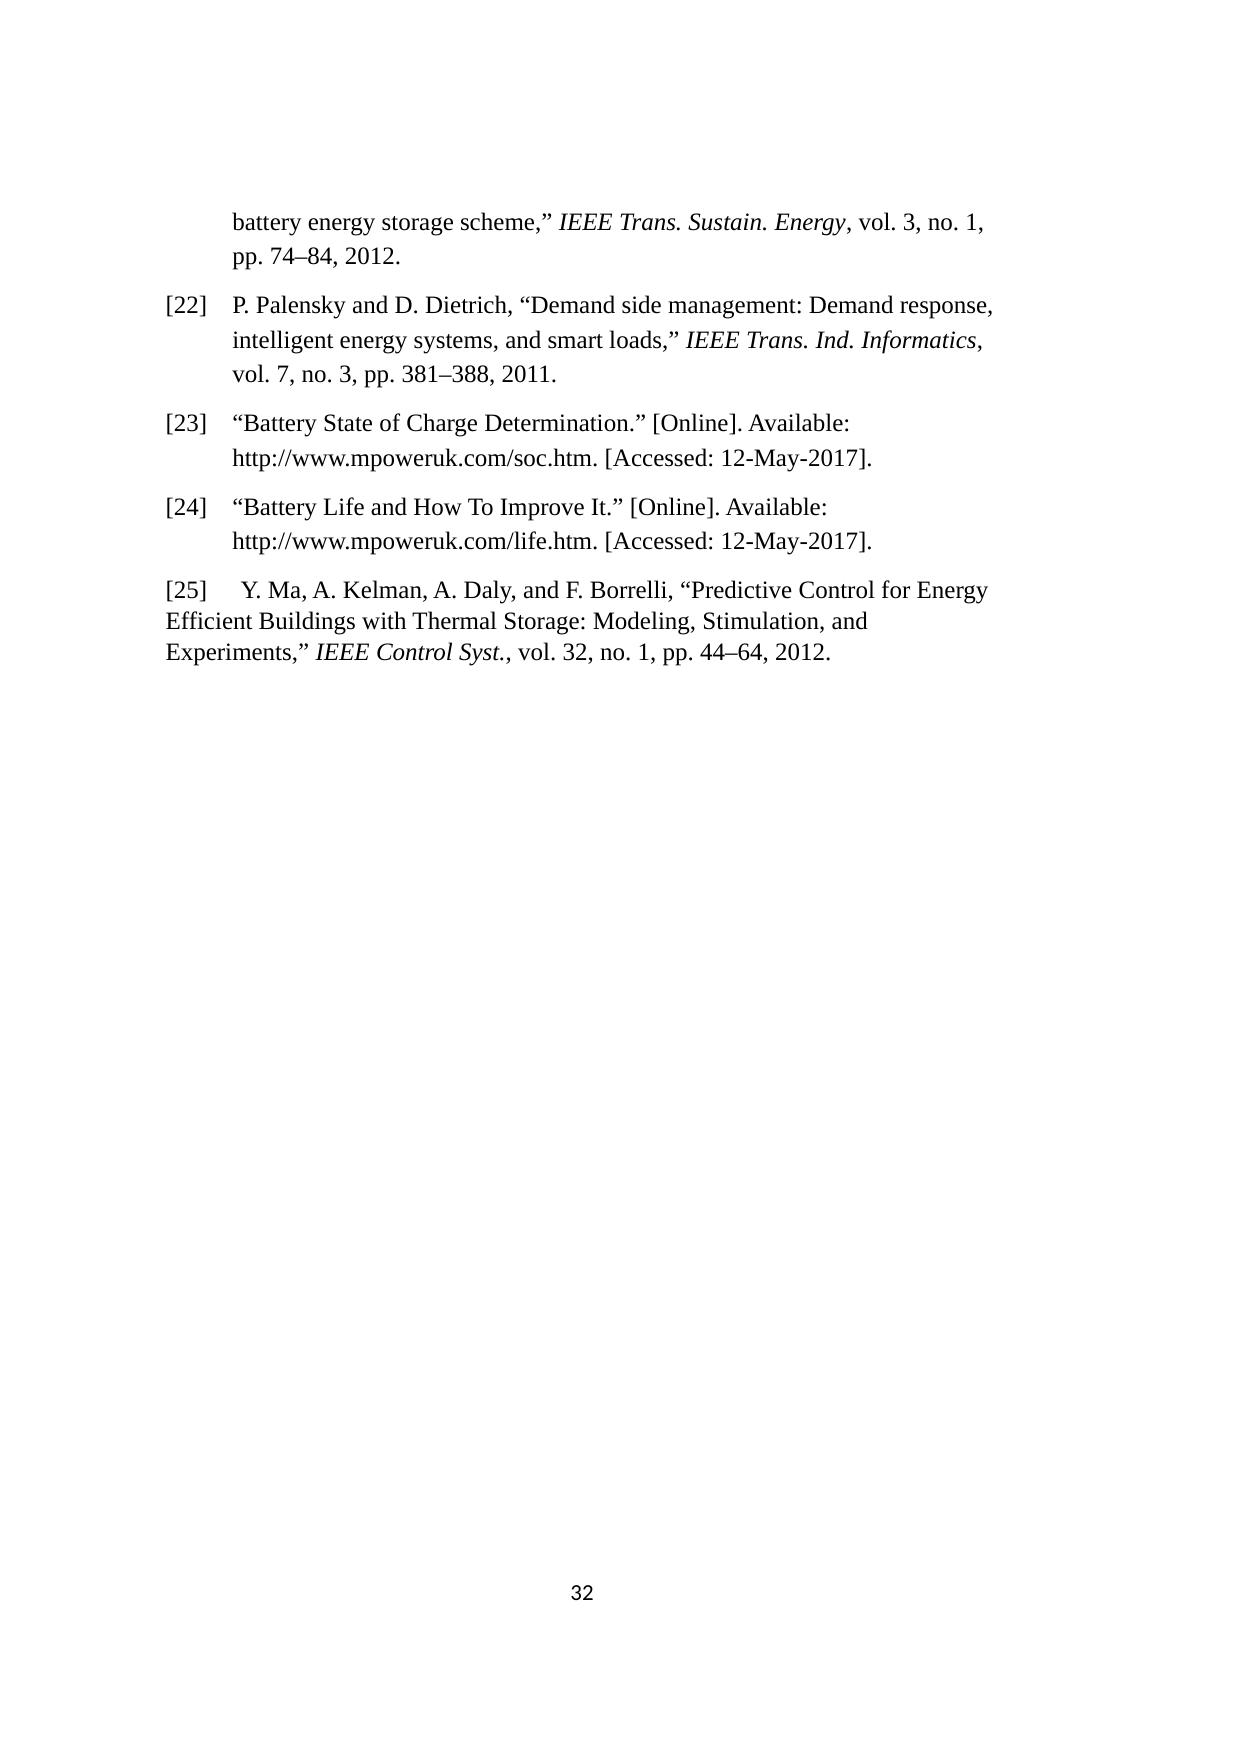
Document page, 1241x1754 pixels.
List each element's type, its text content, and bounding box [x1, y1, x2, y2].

text [22] P. Palensky and D. Dietrich, “Demand side management: Demand response, intelligent energy systems, and smart loads,” IEEE Trans. Ind. Informatics, vol. 7, no. 3, pp. 381–388, 2011. [165, 290, 998, 388]
text battery energy storage scheme,” IEEE Trans. Sustain. Energy, vol. 3, no. 1, pp. 74–84, 2012. [165, 207, 998, 270]
text [24] “Battery Life and How To Improve It.” [Online]. Available: http://www.mpoweruk.com/life.htm. [Accessed: 12-May-2017]. [165, 492, 998, 555]
text [23] “Battery State of Charge Determination.” [Online]. Available: http://www.mpoweruk.com/soc.htm. [Accessed: 12-May-2017]. [165, 408, 998, 472]
text [25] Y. Ma, A. Kelman, A. Daly, and F. Borrelli, “Predictive Control for Energy Efficient Buildings with Thermal Storage: Modeling, Stimulation, and Experiments,” IEEE Control Syst., vol. 32, no. 1, pp. 44–64, 2012. [165, 575, 998, 666]
